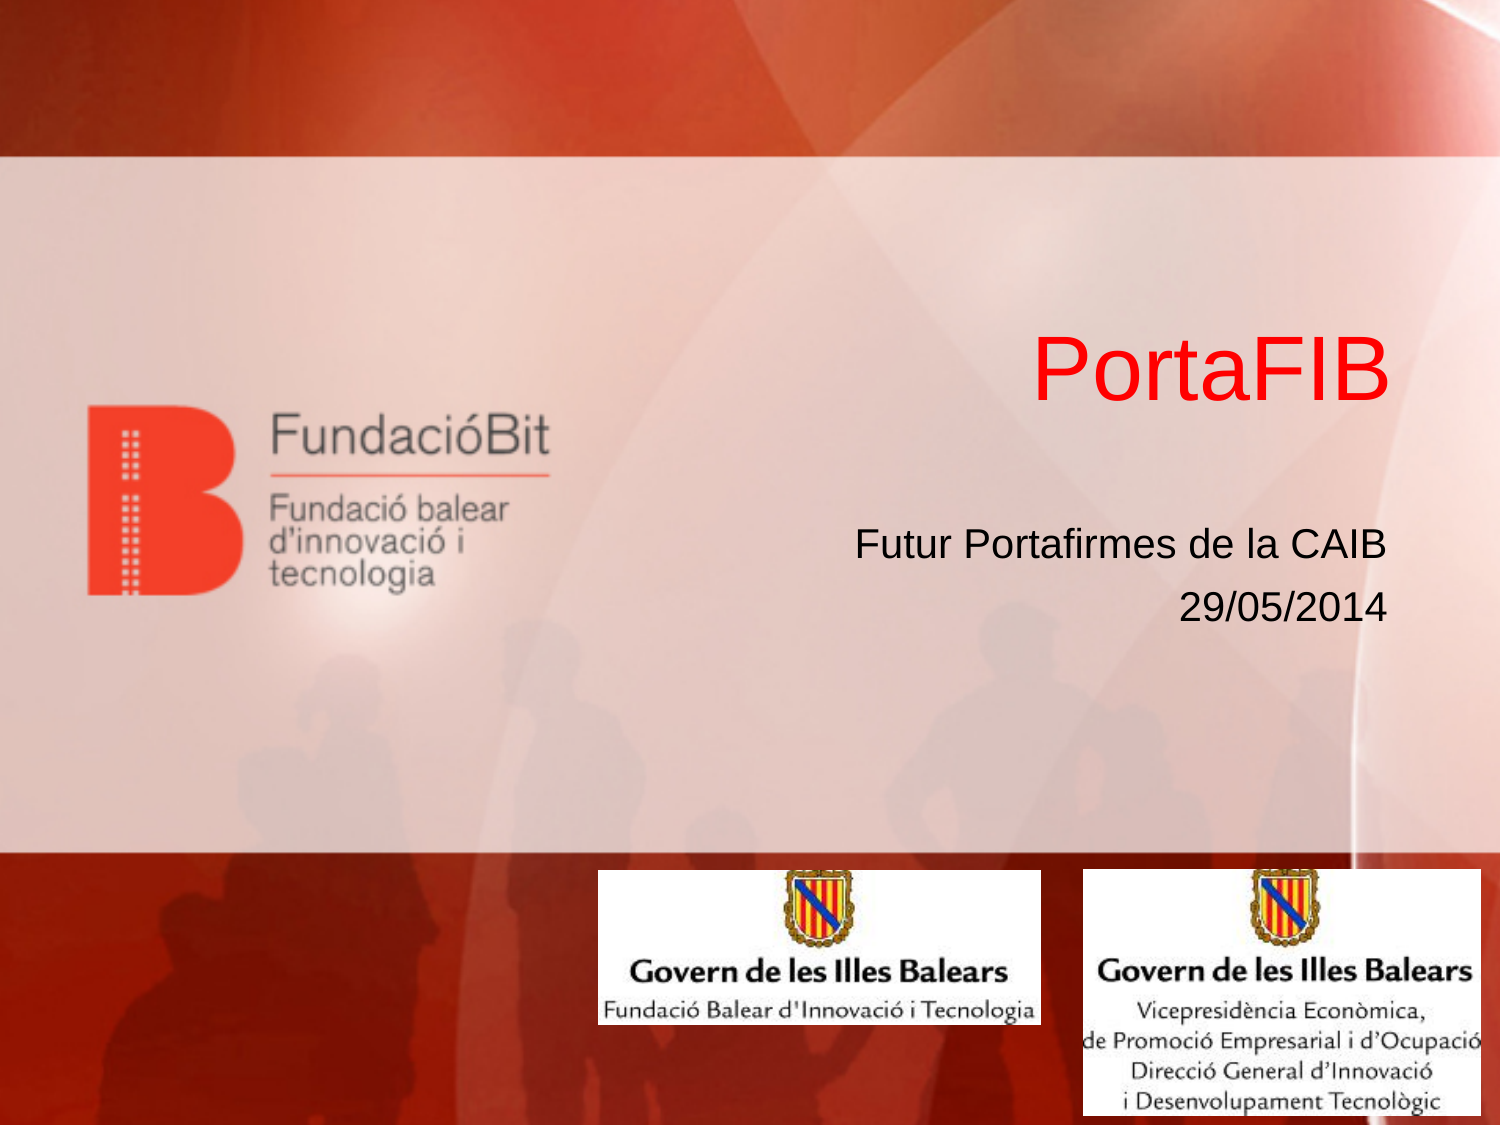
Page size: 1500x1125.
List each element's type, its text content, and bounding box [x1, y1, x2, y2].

subtitle Futur Portafirmes de la CAIB 29/05/2014 [590, 501, 1388, 650]
title PortaFIB [590, 265, 1394, 472]
picture [0, 0, 1500, 1125]
